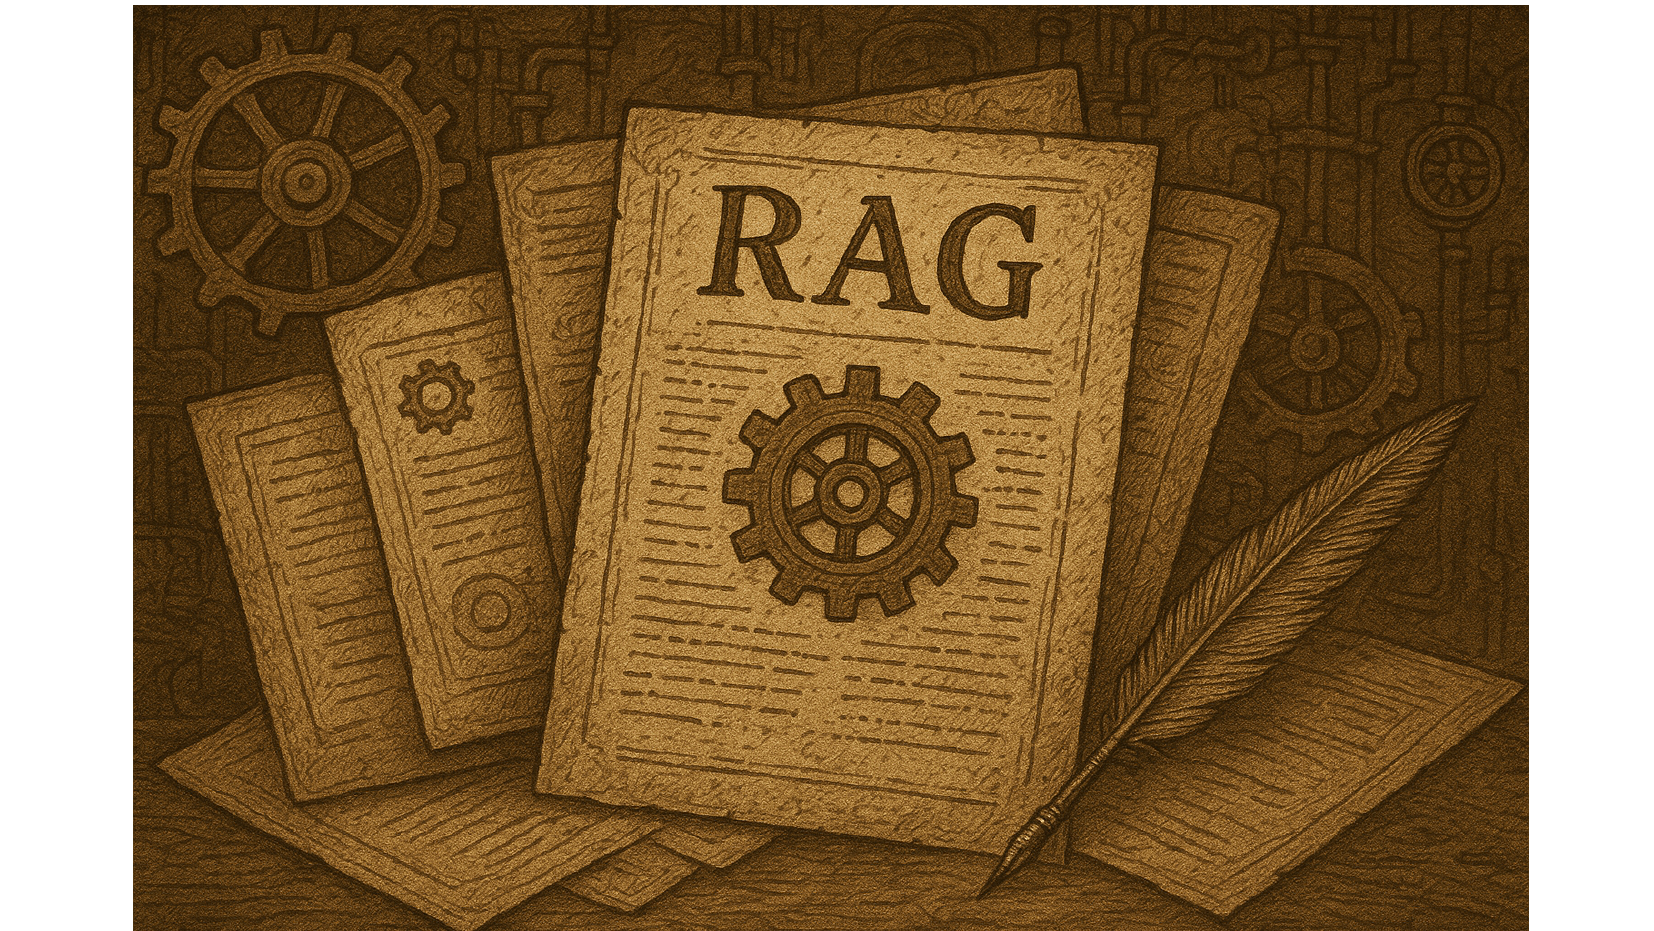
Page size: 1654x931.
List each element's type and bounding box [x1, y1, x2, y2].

picture [133, 5, 1529, 931]
